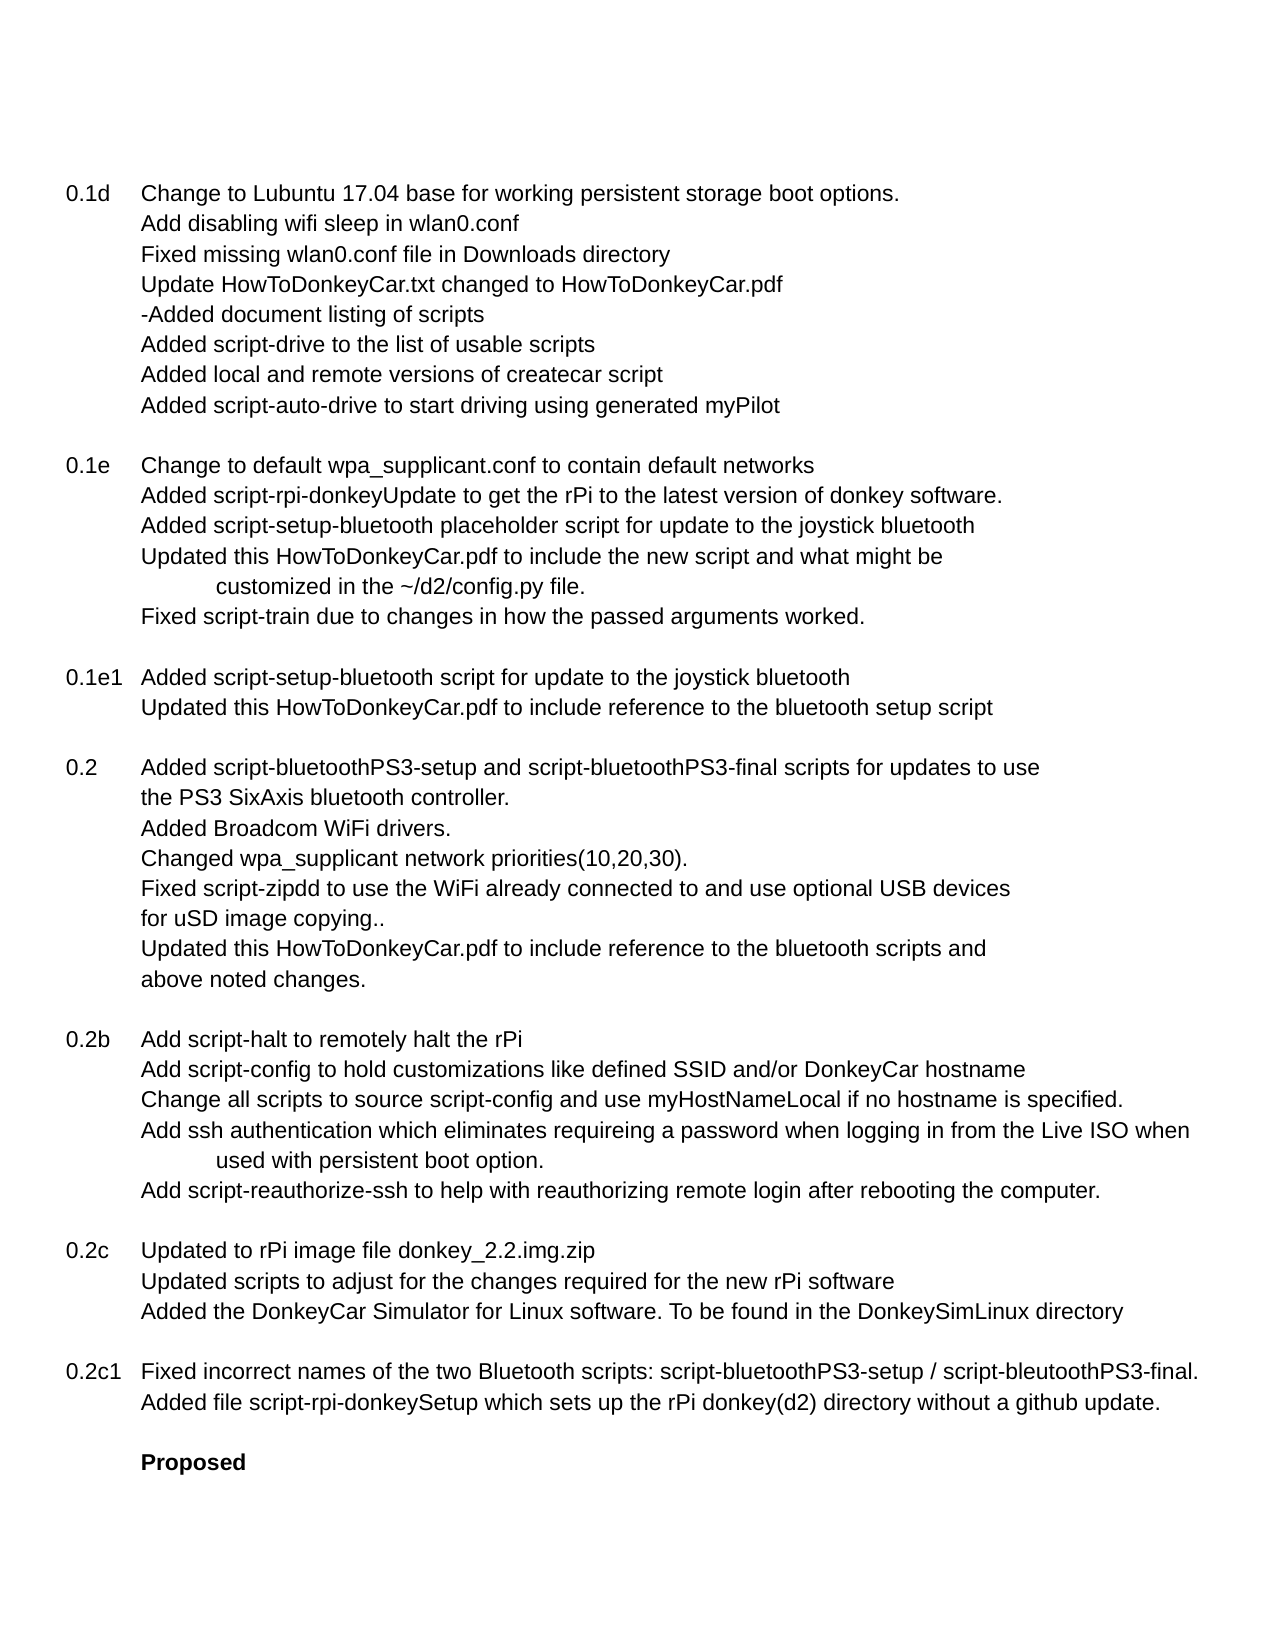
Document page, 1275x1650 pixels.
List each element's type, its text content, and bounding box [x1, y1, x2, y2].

text Changed wpa_supplicant network priorities(10,20,30). [66, 845, 1200, 871]
text 0.2c1 Fixed incorrect names of the two Bluetooth scripts: script-bluetoothPS3-setup / script-bleutoothPS3-final. [66, 1358, 1200, 1385]
text Add disabling wifi sleep in wlan0.conf [141, 210, 1200, 237]
text Updated scripts to adjust for the changes required for the new rPi software [66, 1268, 1200, 1294]
text Add script-reauthorize-ssh to help with reauthorizing remote login after rebooting the computer. [66, 1177, 1200, 1203]
text Added local and remote versions of createcar script [141, 361, 1200, 388]
text Added the DonkeyCar Simulator for Linux software. To be found in the DonkeySimLinux directory [66, 1298, 1200, 1324]
text Updated this HowToDonkeyCar.pdf to include reference to the bluetooth scripts and [66, 935, 1200, 962]
text used with persistent boot option. [66, 1147, 1200, 1173]
text 0.2 Added script-bluetoothPS3-setup and script-bluetoothPS3-final scripts for updates to use [66, 754, 1200, 781]
text for uSD image copying.. [66, 905, 1200, 932]
text Added Broadcom WiFi drivers. [66, 814, 1200, 841]
text -Added document listing of scripts [141, 301, 1200, 327]
text Updated this HowToDonkeyCar.pdf to include the new script and what might be [66, 543, 1200, 569]
text Change all scripts to source script-config and use myHostNameLocal if no hostname is specified. [66, 1086, 1200, 1113]
text Add script-config to hold customizations like defined SSID and/or DonkeyCar hostname [66, 1056, 1200, 1083]
text 0.2b Add script-halt to remotely halt the rPi [66, 1026, 1200, 1052]
text 0.1e Change to default wpa_supplicant.conf to contain default networks [66, 452, 1200, 478]
text the PS3 SixAxis bluetooth controller. [66, 784, 1200, 811]
text Added script-drive to the list of usable scripts [141, 331, 1200, 358]
text 0.1d Change to Lubuntu 17.04 base for working persistent storage boot options. [66, 180, 1200, 207]
text Add ssh authentication which eliminates requireing a password when logging in from the Live ISO when [66, 1117, 1200, 1143]
text Added script-setup-bluetooth placeholder script for update to the joystick bluetooth [66, 512, 1200, 539]
text 0.2c Updated to rPi image file donkey_2.2.img.zip [66, 1237, 1200, 1264]
text Fixed missing wlan0.conf file in Downloads directory [141, 241, 1200, 267]
text Added script-auto-drive to start driving using generated myPilot [141, 392, 1200, 418]
text Fixed script-train due to changes in how the passed arguments worked. [66, 603, 1200, 629]
text Update HowToDonkeyCar.txt changed to HowToDonkeyCar.pdf [141, 271, 1200, 297]
text Updated this HowToDonkeyCar.pdf to include reference to the bluetooth setup script [66, 694, 1200, 720]
text Added script-rpi-donkeyUpdate to get the rPi to the latest version of donkey software. [66, 482, 1200, 509]
text Fixed script-zipdd to use the WiFi already connected to and use optional USB devices [66, 875, 1200, 901]
text above noted changes. [66, 966, 1200, 992]
text Added file script-rpi-donkeySetup which sets up the rPi donkey(d2) directory without a github update. [66, 1388, 1200, 1415]
text 0.1e1 Added script-setup-bluetooth script for update to the joystick bluetooth [66, 663, 1200, 690]
text Proposed [66, 1449, 1200, 1475]
text customized in the ~/d2/config.py file. [66, 573, 1200, 599]
